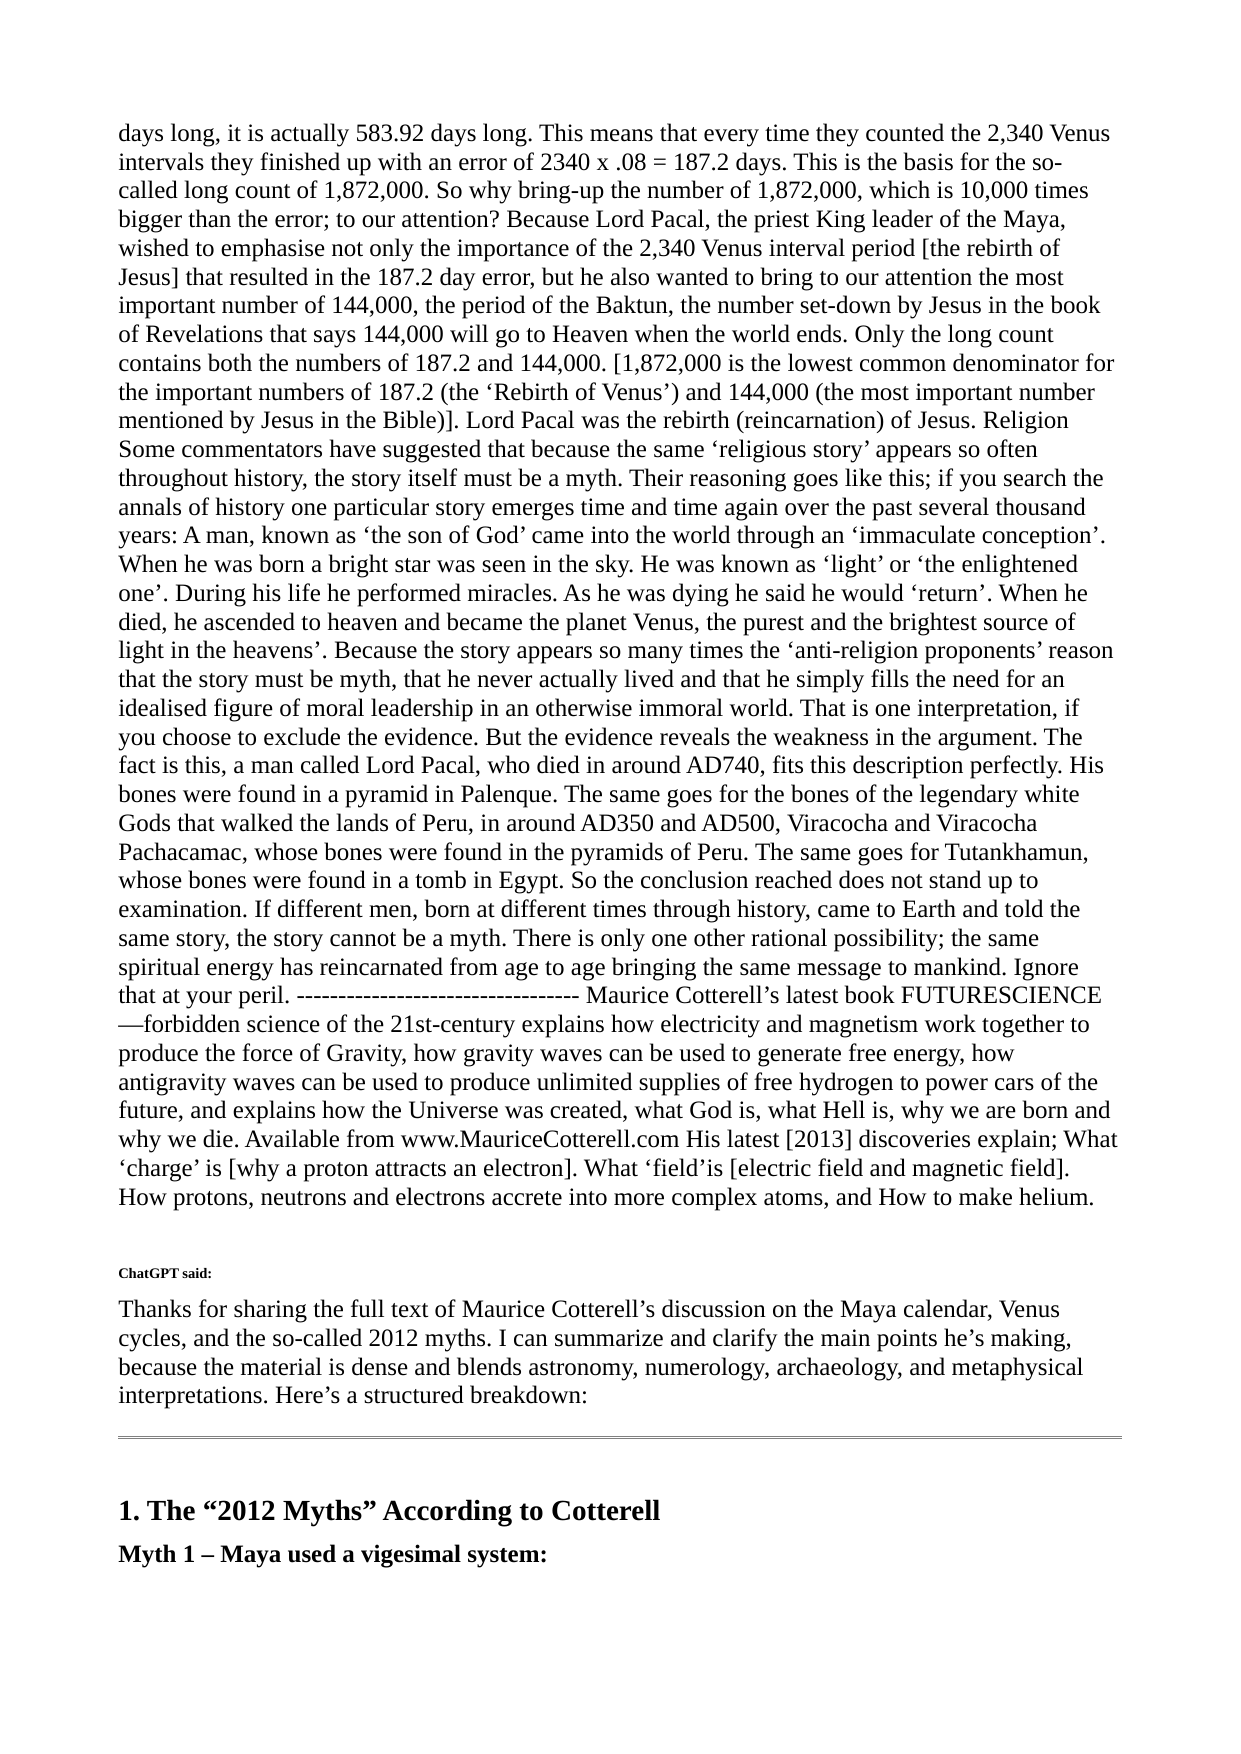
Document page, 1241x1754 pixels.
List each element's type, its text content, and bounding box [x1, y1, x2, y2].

subtitle 1. The “2012 Myths” According to Cotterell [118, 1493, 1122, 1527]
subtitle ChatGPT said: [118, 1265, 1122, 1282]
text days long, it is actually 583.92 days long. This means that every time they counted the 2,340 Venus intervals they finished up with an error of 2340 x .08 = 187.2 days. This is the basis for the so-called long count of 1,872,000. So why bring-up the number of 1,872,000, which is 10,000 times bigger than the error; to our attention? Because Lord Pacal, the priest King leader of the Maya, wished to emphasise not only the importance of the 2,340 Venus interval period [the rebirth of Jesus] that resulted in the 187.2 day error, but he also wanted to bring to our attention the most important number of 144,000, the period of the Baktun, the number set-down by Jesus in the book of Revelations that says 144,000 will go to Heaven when the world ends. Only the long count contains both the numbers of 187.2 and 144,000. [1,872,000 is the lowest common denominator for the important numbers of 187.2 (the ‘Rebirth of Venus’) and 144,000 (the most important number mentioned by Jesus in the Bible)]. Lord Pacal was the rebirth (reincarnation) of Jesus. Religion Some commentators have suggested that because the same ‘religious story’ appears so often throughout history, the story itself must be a myth. Their reasoning goes like this; if you search the annals of history one particular story emerges time and time again over the past several thousand years: A man, known as ‘the son of God’ came into the world through an ‘immaculate conception’. When he was born a bright star was seen in the sky. He was known as ‘light’ or ‘the enlightened one’. During his life he performed miracles. As he was dying he said he would ‘return’. When he died, he ascended to heaven and became the planet Venus, the purest and the brightest source of light in the heavens’. Because the story appears so many times the ‘anti-religion proponents’ reason that the story must be myth, that he never actually lived and that he simply fills the need for an idealised figure of moral leadership in an otherwise immoral world. That is one interpretation, if you choose to exclude the evidence. But the evidence reveals the weakness in the argument. The fact is this, a man called Lord Pacal, who died in around AD740, fits this description perfectly. His bones were found in a pyramid in Palenque. The same goes for the bones of the legendary white Gods that walked the lands of Peru, in around AD350 and AD500, Viracocha and Viracocha Pachacamac, whose bones were found in the pyramids of Peru. The same goes for Tutankhamun, whose bones were found in a tomb in Egypt. So the conclusion reached does not stand up to examination. If different men, born at different times through history, came to Earth and told the same story, the story cannot be a myth. There is only one other rational possibility; the same spiritual energy has reincarnated from age to age bringing the same message to mankind. Ignore that at your peril. ---------------------------------- Maurice Cotterell’s latest book FUTURESCIENCE—forbidden science of the 21st-century explains how electricity and magnetism work together to produce the force of Gravity, how gravity waves can be used to generate free energy, how antigravity waves can be used to produce unlimited supplies of free hydrogen to power cars of the future, and explains how the Universe was created, what God is, what Hell is, why we are born and why we die. Available from www.MauriceCotterell.com His latest [2013] discoveries explain; What ‘charge’ is [why a proton attracts an electron]. What ‘field’is [electric field and magnetic field]. How protons, neutrons and electrons accrete into more complex atoms, and How to make helium. [118, 118, 1122, 1211]
text Myth 1 – Maya used a vigesimal system: [118, 1539, 1122, 1568]
text Thanks for sharing the full text of Maurice Cotterell’s discussion on the Maya calendar, Venus cycles, and the so-called 2012 myths. I can summarize and clarify the main points he’s making, because the material is dense and blends astronomy, numerology, archaeology, and metaphysical interpretations. Here’s a structured breakdown: [118, 1294, 1122, 1409]
